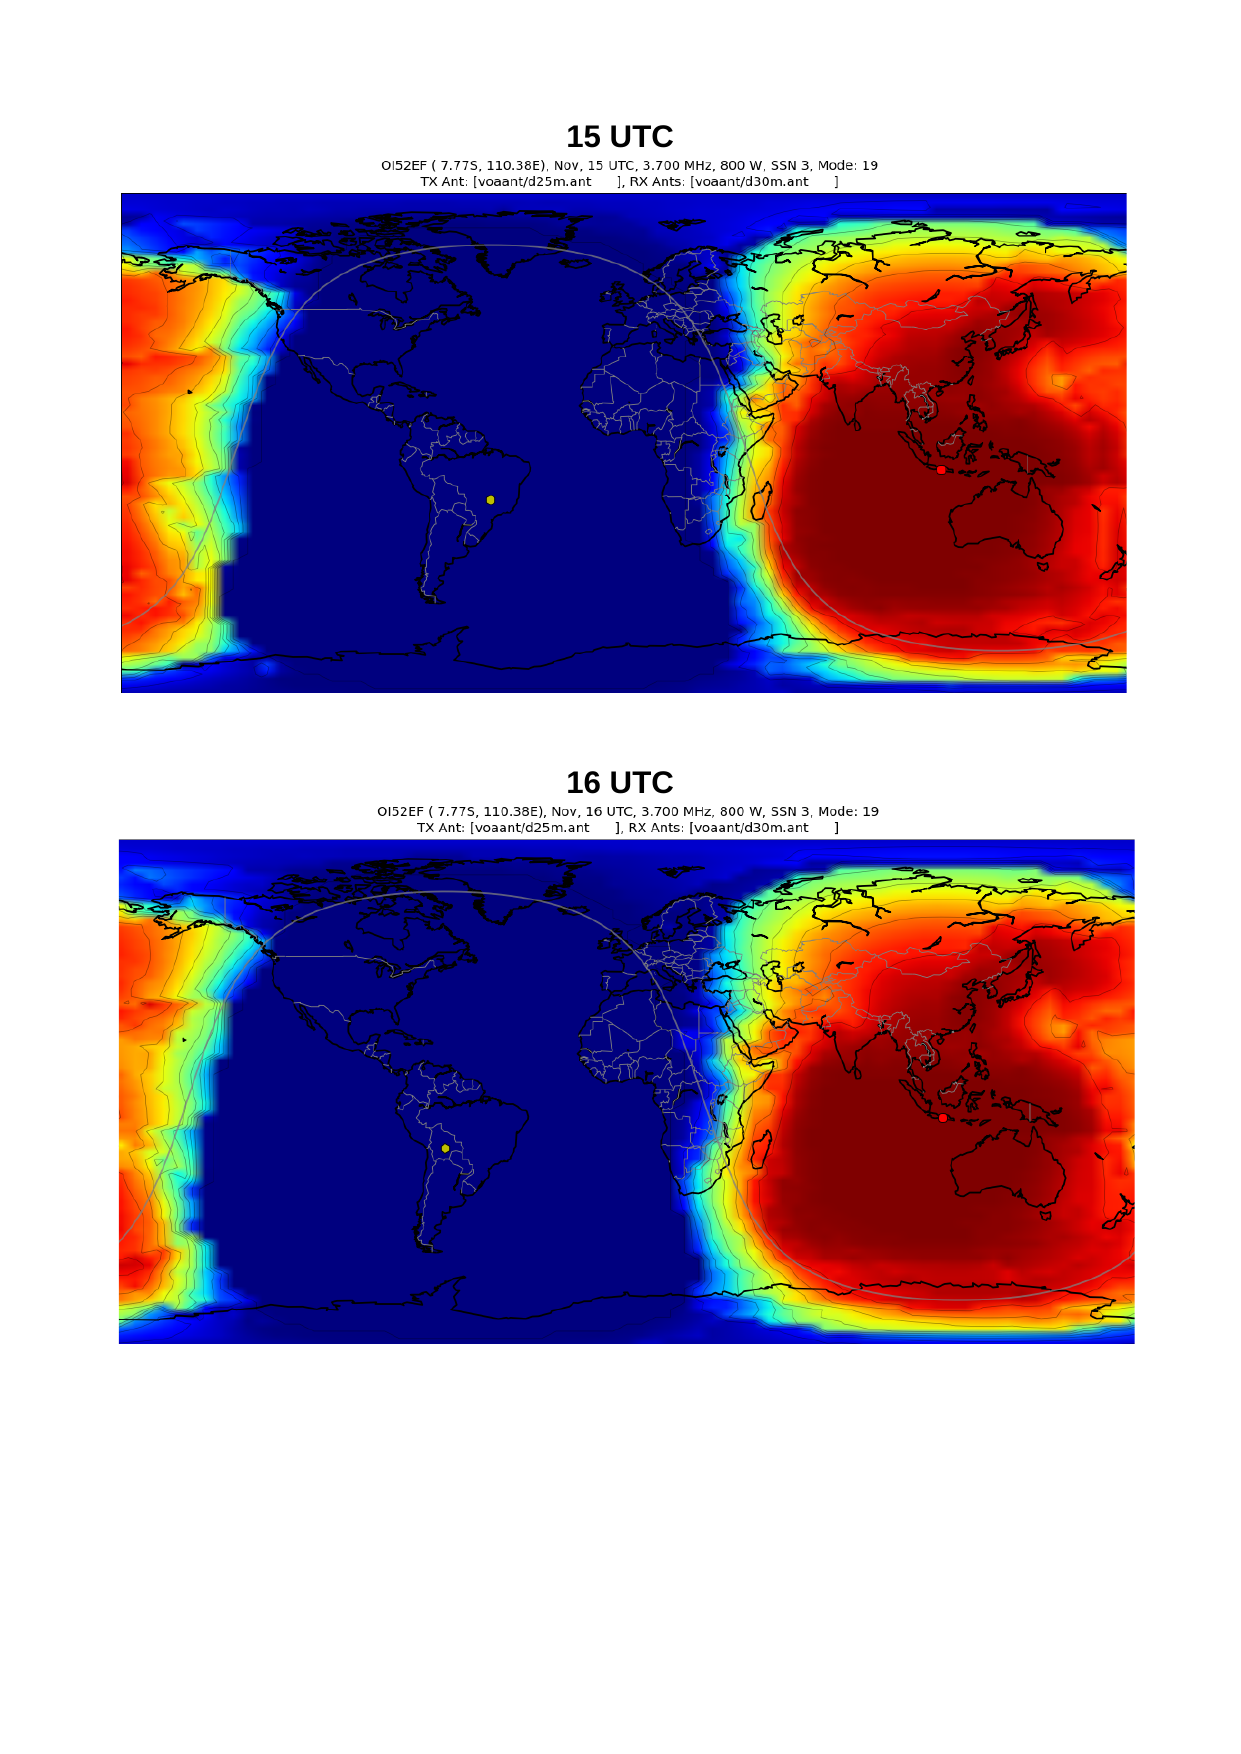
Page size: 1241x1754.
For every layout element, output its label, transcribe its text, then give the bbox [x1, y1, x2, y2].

picture [118, 800, 1135, 1344]
text 15 UTC [118, 118, 1122, 154]
text 16 UTC [118, 764, 1122, 800]
picture [113, 154, 1127, 693]
